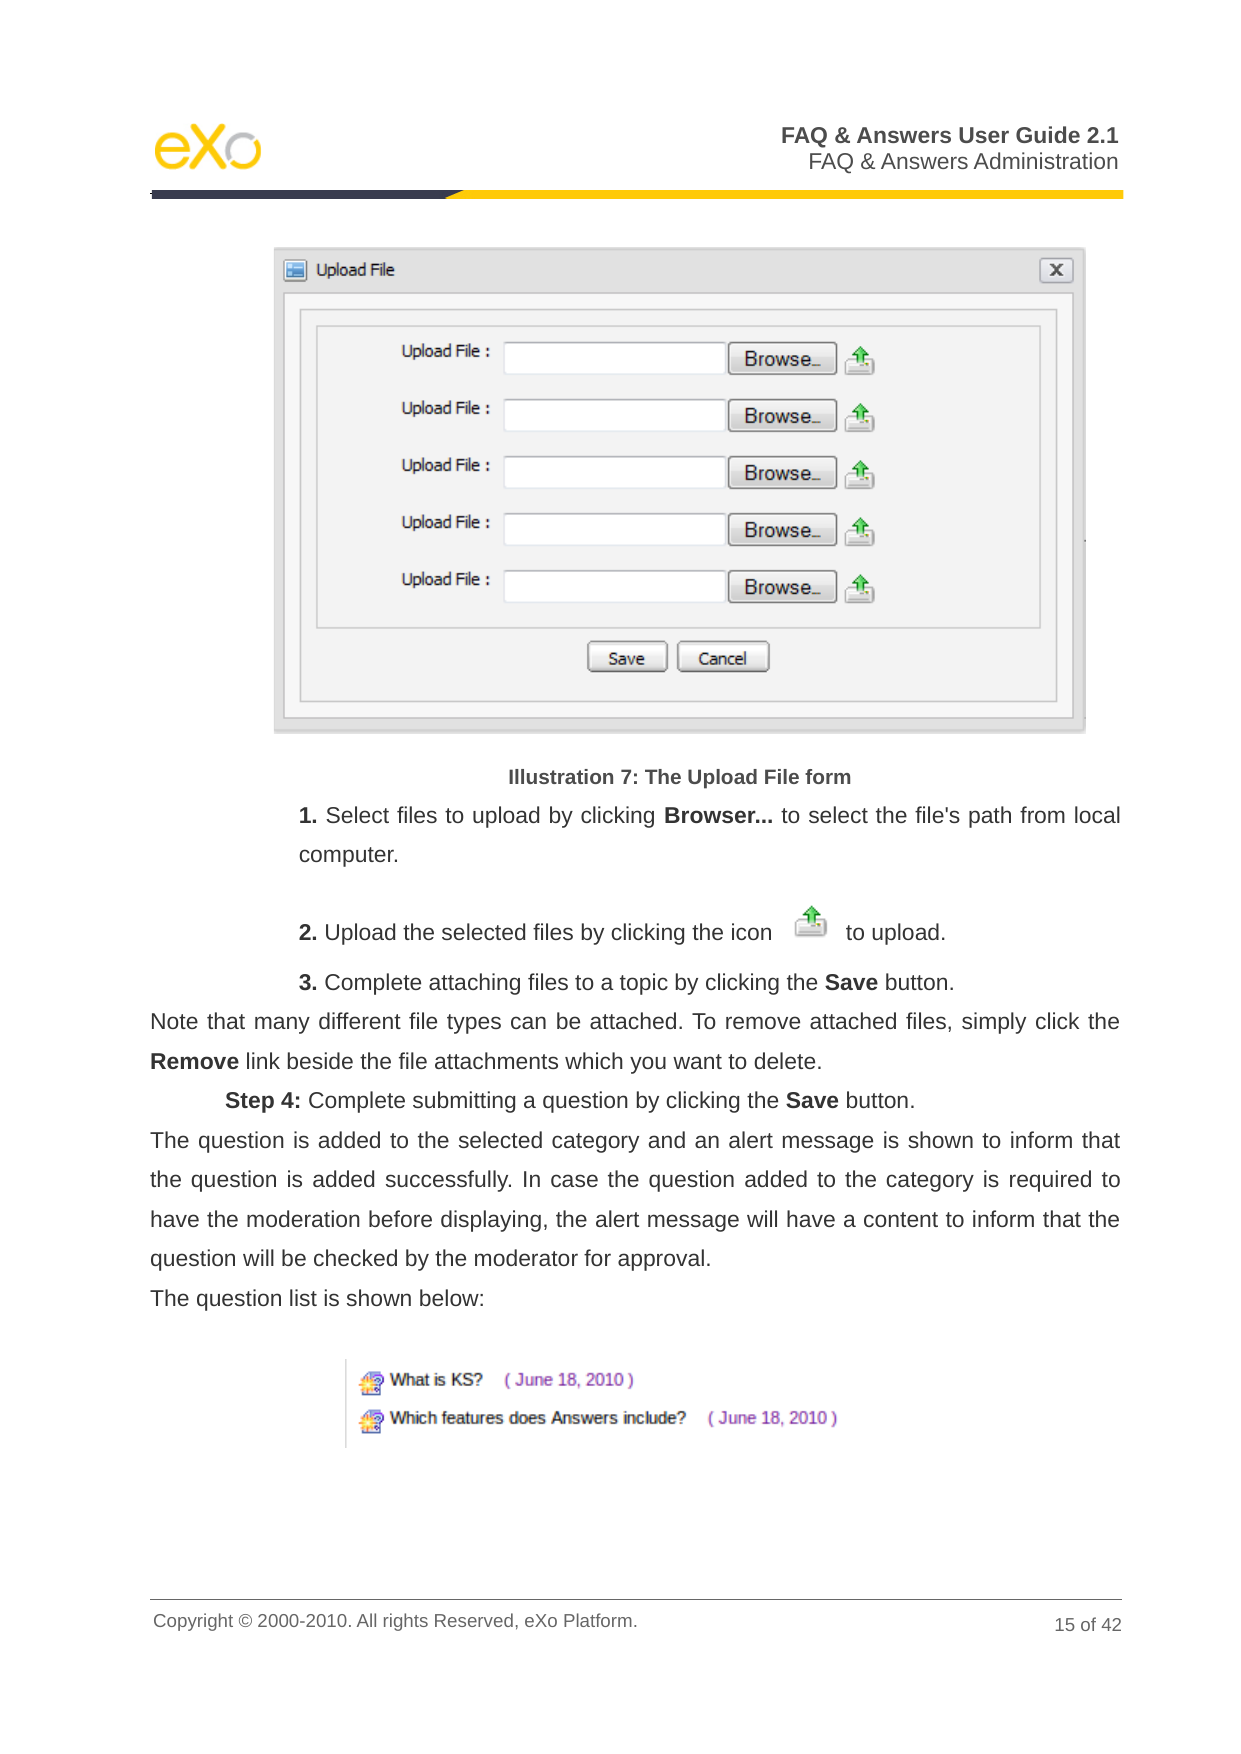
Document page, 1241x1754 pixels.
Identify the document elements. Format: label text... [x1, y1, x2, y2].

list 3. Complete attaching files to a topic by clicking the Save button. [261, 969, 1122, 995]
picture [345, 1359, 863, 1448]
text The question list is shown below: [150, 1284, 1122, 1311]
picture [155, 123, 262, 170]
list Illustration 7: The Upload File form [274, 734, 1086, 788]
picture [151, 190, 1124, 199]
picture [792, 903, 832, 941]
text The question is added to the selected category and an alert message is shown to inform that the question is added successfully. In case the question added to the category is required to have the moderation before displaying, the alert message will have a content to inform that the question will be checked by the moderator for approval. [150, 1127, 1122, 1271]
picture [273, 247, 1086, 734]
list Step 4: Complete submitting a question by clicking the Save button. [187, 1087, 1122, 1113]
text Note that many different file types can be attached. To remove attached files, simply click the Remove link beside the file attachments which you want to delete. [150, 1008, 1122, 1074]
list 2. Upload the selected files by clicking the icon to upload. [261, 896, 1122, 948]
list 1. Select files to upload by clicking Browser... to select the file's path from local computer. [261, 223, 1122, 867]
